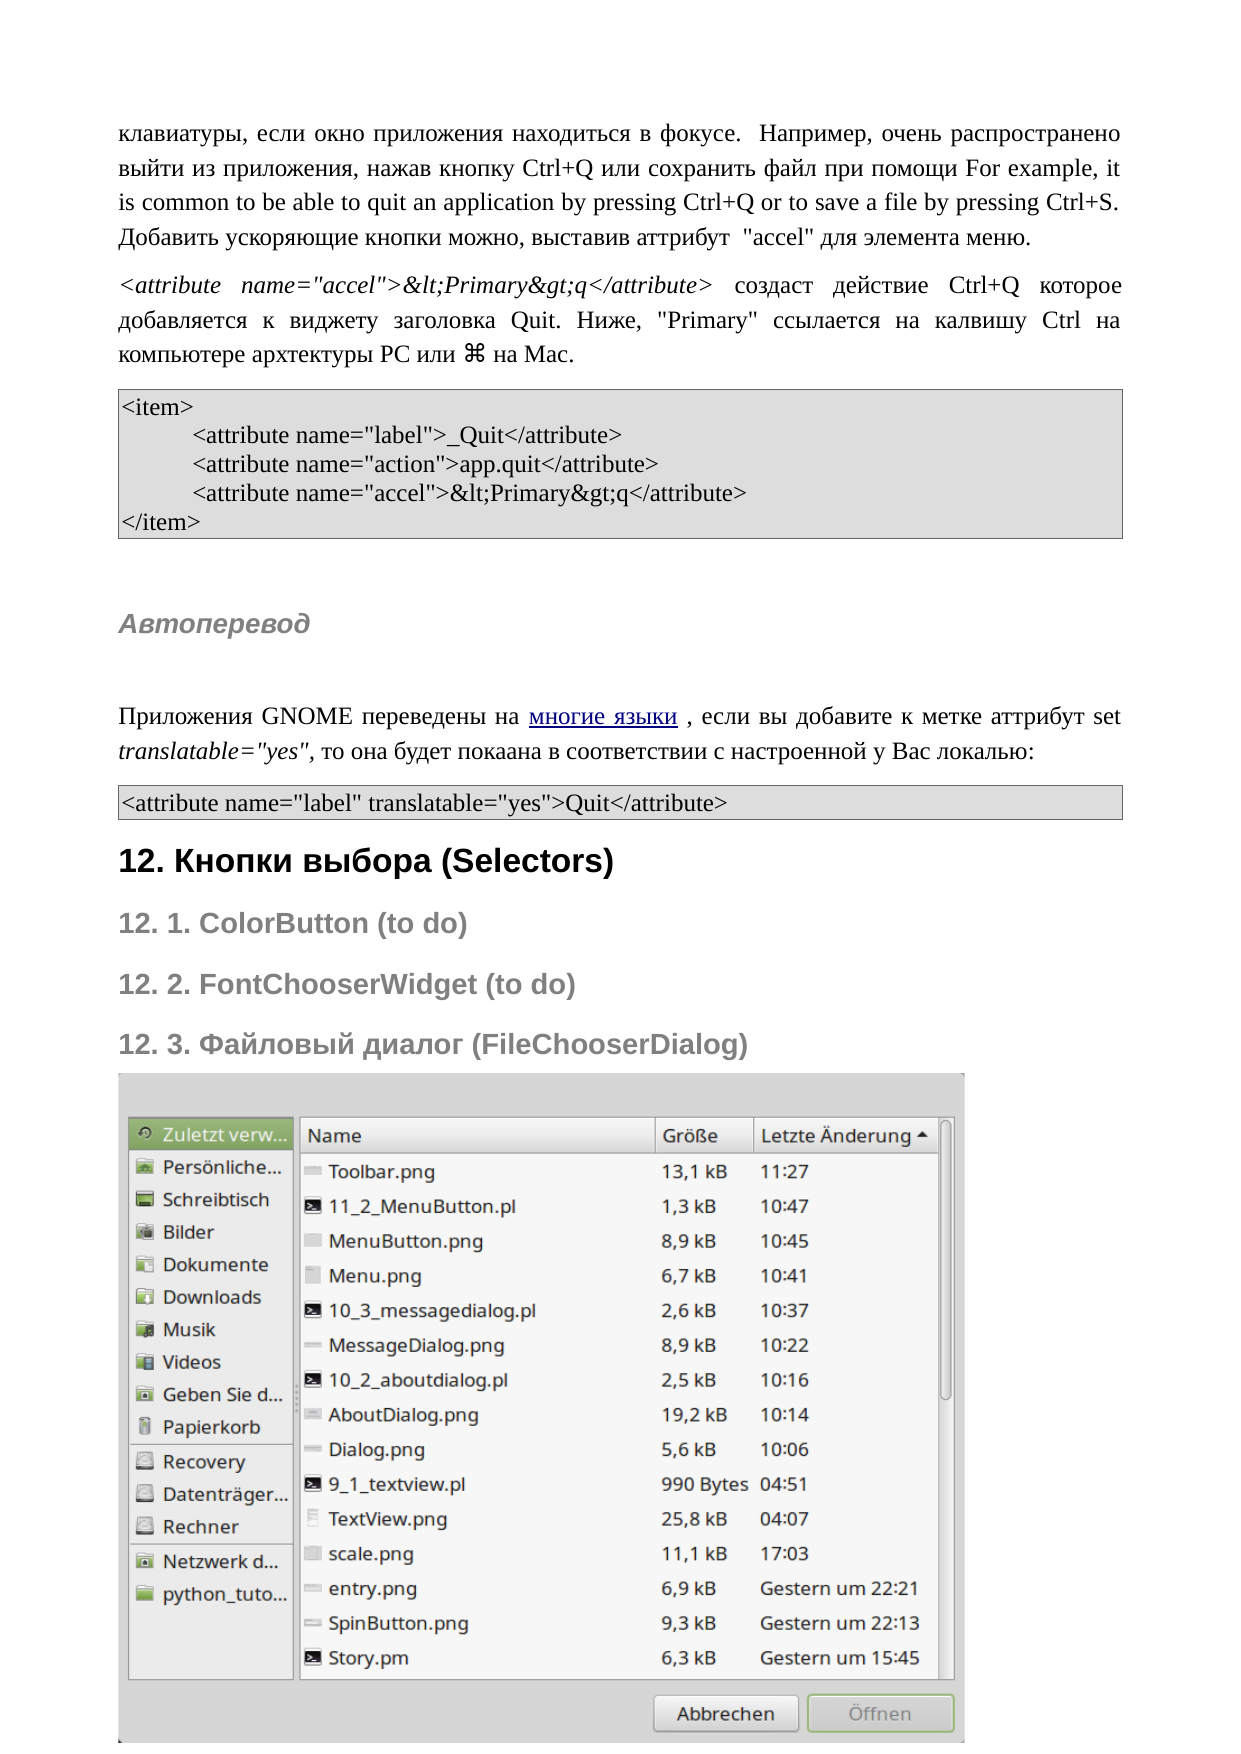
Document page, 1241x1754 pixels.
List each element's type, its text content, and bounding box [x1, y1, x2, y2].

text клавиатуры, если окно приложения находиться в фокусе. Например, очень распространено выйти из приложения, нажав кнопку Ctrl+Q или сохранить файл при помощи For example, it is common to be able to quit an application by pressing Ctrl+Q or to save a file by pressing Ctrl+S. Добавить ускоряющие кнопки можно, выставив аттрибут "accel" для элемента меню. [118, 118, 1122, 250]
subtitle 12. 3. Файловый диалог (FileChooserDialog) [118, 1027, 1122, 1061]
subtitle 12. Кнопки выбора (Selectors) [118, 840, 1122, 879]
text </item> [119, 504, 1122, 538]
picture [118, 1073, 965, 1743]
text <attribute name="accel">&lt;Primary&gt;q</attribute> создаст действие Ctrl+Q которое добавляется к виджету заголовка Quit. Ниже, "Primary" ссылается на калвишу Ctrl на компьютере архтектуры PC или ⌘ на Mac. [118, 271, 1122, 368]
text Приложения GNOME переведены на многие языки , если вы добавите к метке аттрибут set translatable="yes", то она будет покаана в соответствии с настроенной у Вас локалью: [118, 701, 1122, 764]
subtitle Автоперевод [118, 608, 1122, 640]
text <attribute name="action">app.quit</attribute> [119, 446, 1122, 475]
subtitle 12. 1. ColorButton (to do) [118, 906, 1122, 940]
text <attribute name="accel">&lt;Primary&gt;q</attribute> [119, 475, 1122, 504]
text <attribute name="label" translatable="yes">Quit</attribute> [119, 786, 1122, 819]
subtitle 12. 2. FontChooserWidget (to do) [118, 967, 1122, 1000]
text <item> [119, 390, 1122, 417]
text <attribute name="label">_Quit</attribute> [119, 417, 1122, 446]
